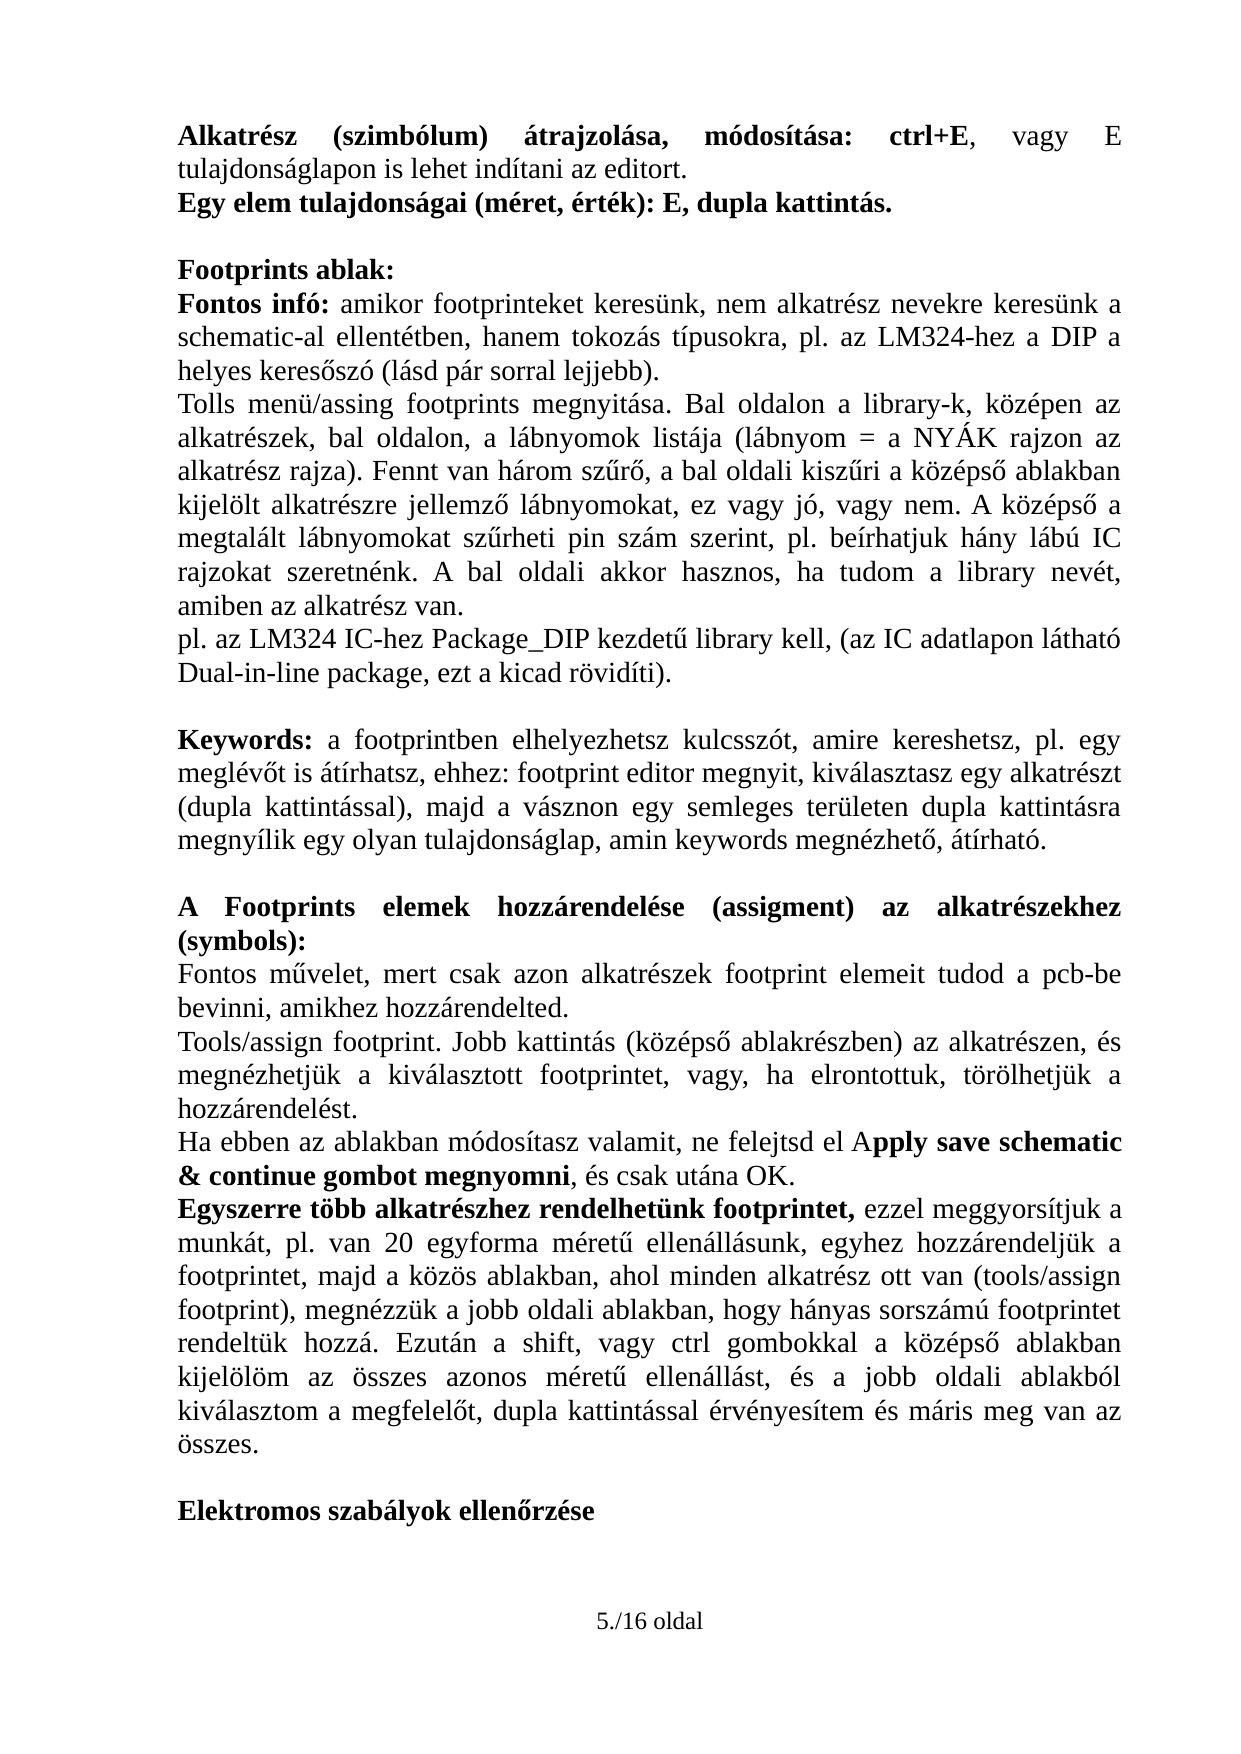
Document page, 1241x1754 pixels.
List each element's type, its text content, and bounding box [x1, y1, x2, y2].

text Fontos művelet, mert csak azon alkatrészek footprint elemeit tudod a pcb-be bevinni, amikhez hozzárendelted. [177, 957, 1122, 1024]
text Egyszerre több alkatrészhez rendelhetünk footprintet, ezzel meggyorsítjuk a munkát, pl. van 20 egyforma méretű ellenállásunk, egyhez hozzárendeljük a footprintet, majd a közös ablakban, ahol minden alkatrész ott van (tools/assign footprint), megnézzük a jobb oldali ablakban, hogy hányas sorszámú footprintet rendeltük hozzá. Ezután a shift, vagy ctrl gombokkal a középső ablakban kijelölöm az összes azonos méretű ellenállást, és a jobb oldali ablakból kiválasztom a megfelelőt, dupla kattintással érvényesítem és máris meg van az összes. [177, 1191, 1122, 1460]
text Elektromos szabályok ellenőrzése [177, 1493, 1122, 1527]
text Alkatrész (szimbólum) átrajzolása, módosítása: ctrl+E, vagy E tulajdonságlapon is lehet indítani az editort. [177, 118, 1122, 185]
text pl. az LM324 IC-hez Package_DIP kezdetű library kell, (az IC adatlapon látható Dual-in-line package, ezt a kicad rövidíti). [177, 621, 1122, 688]
text Ha ebben az ablakban módosítasz valamit, ne felejtsd el Apply save schematic & continue gombot megnyomni, és csak utána OK. [177, 1124, 1122, 1191]
text A Footprints elemek hozzárendelése (assigment) az alkatrészekhez (symbols): [177, 889, 1122, 957]
text Tools/assign footprint. Jobb kattintás (középső ablakrészben) az alkatrészen, és megnézhetjük a kiválasztott footprintet, vagy, ha elrontottuk, törölhetjük a hozzárendelést. [177, 1024, 1122, 1124]
text Footprints ablak: [177, 252, 1122, 286]
text Egy elem tulajdonságai (méret, érték): E, dupla kattintás. [177, 185, 1122, 219]
text Tolls menü/assing footprints megnyitása. Bal oldalon a library-k, középen az alkatrészek, bal oldalon, a lábnyomok listája (lábnyom = a NYÁK rajzon az alkatrész rajza). Fennt van három szűrő, a bal oldali kiszűri a középső ablakban kijelölt alkatrészre jellemző lábnyomokat, ez vagy jó, vagy nem. A középső a megtalált lábnyomokat szűrheti pin szám szerint, pl. beírhatjuk hány lábú IC rajzokat szeretnénk. A bal oldali akkor hasznos, ha tudom a library nevét, amiben az alkatrész van. [177, 386, 1122, 621]
text Keywords: a footprintben elhelyezhetsz kulcsszót, amire kereshetsz, pl. egy meglévőt is átírhatsz, ehhez: footprint editor megnyit, kiválasztasz egy alkatrészt (dupla kattintással), majd a vásznon egy semleges területen dupla kattintásra megnyílik egy olyan tulajdonságlap, amin keywords megnézhető, átírható. [177, 722, 1122, 856]
text Fontos infó: amikor footprinteket keresünk, nem alkatrész nevekre keresünk a schematic-al ellentétben, hanem tokozás típusokra, pl. az LM324-hez a DIP a helyes keresőszó (lásd pár sorral lejjebb). [177, 286, 1122, 386]
